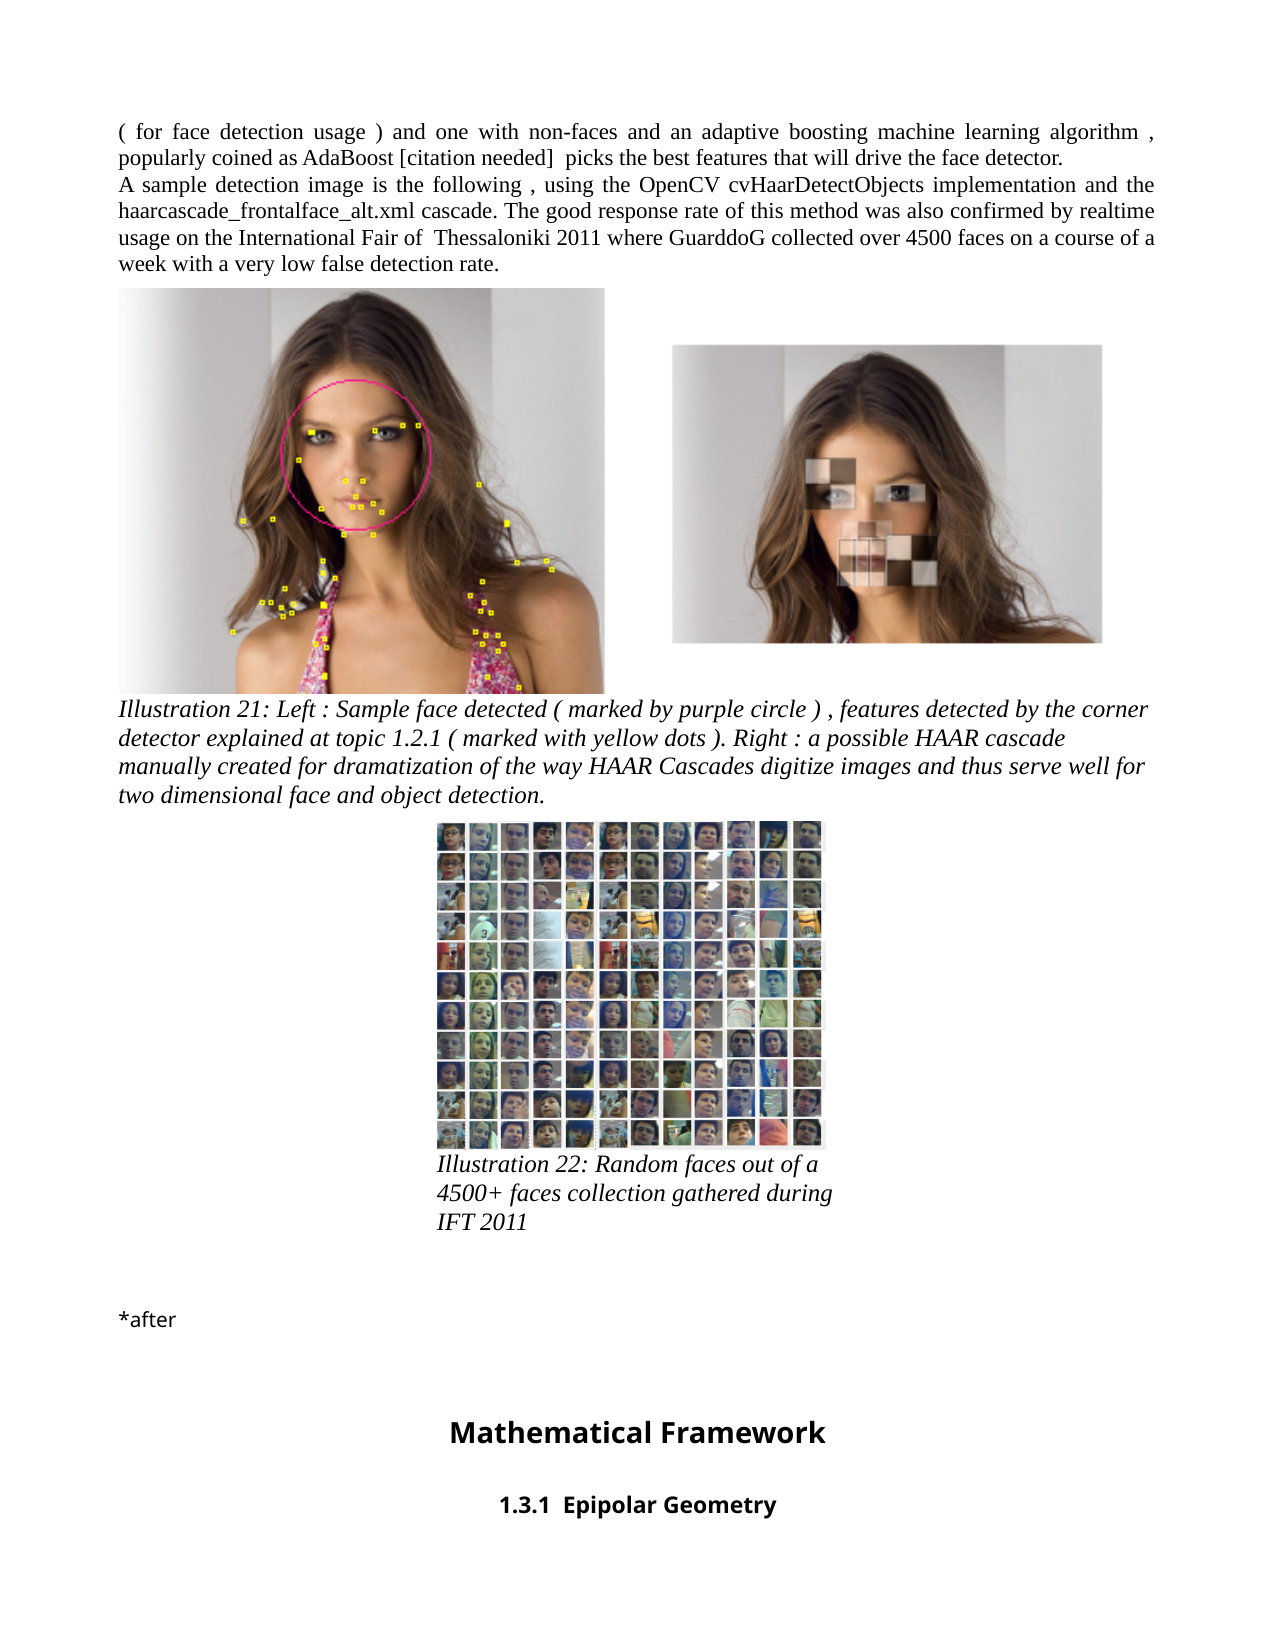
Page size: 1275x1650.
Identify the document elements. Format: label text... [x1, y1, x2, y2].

text *after [118, 1305, 1157, 1333]
text ( for face detection usage ) and one with non-faces and an adaptive boosting machine learning algorithm , popularly coined as AdaBoost [citation needed] picks the best features that will drive the face detector. [118, 118, 1157, 171]
picture [118, 288, 1158, 694]
text Mathematical Framework [118, 1413, 1157, 1452]
text Illustration 22: Random faces out of a 4500+ faces collection gathered during IFT 2011 [437, 1150, 842, 1236]
text Illustration 21: Left : Sample face detected ( marked by purple circle ) , features detected by the corner detector explained at topic 1.2.1 ( marked with yellow dots ). Right : a possible HAAR cascade manually created for dramatization of the way HAAR Cascades digitize images and thus serve well for two dimensional face and object detection. [118, 694, 1157, 809]
picture [436, 821, 827, 1150]
text 1.3.1 Epipolar Geometry [118, 1489, 1157, 1520]
text A sample detection image is the following , using the OpenCV cvHaarDetectObjects implementation and the haarcascade_frontalface_alt.xml cascade. The good response rate of this method was also confirmed by realtime usage on the International Fair of Thessaloniki 2011 where GuarddoG collected over 4500 faces on a course of a week with a very low false detection rate. [118, 171, 1157, 276]
